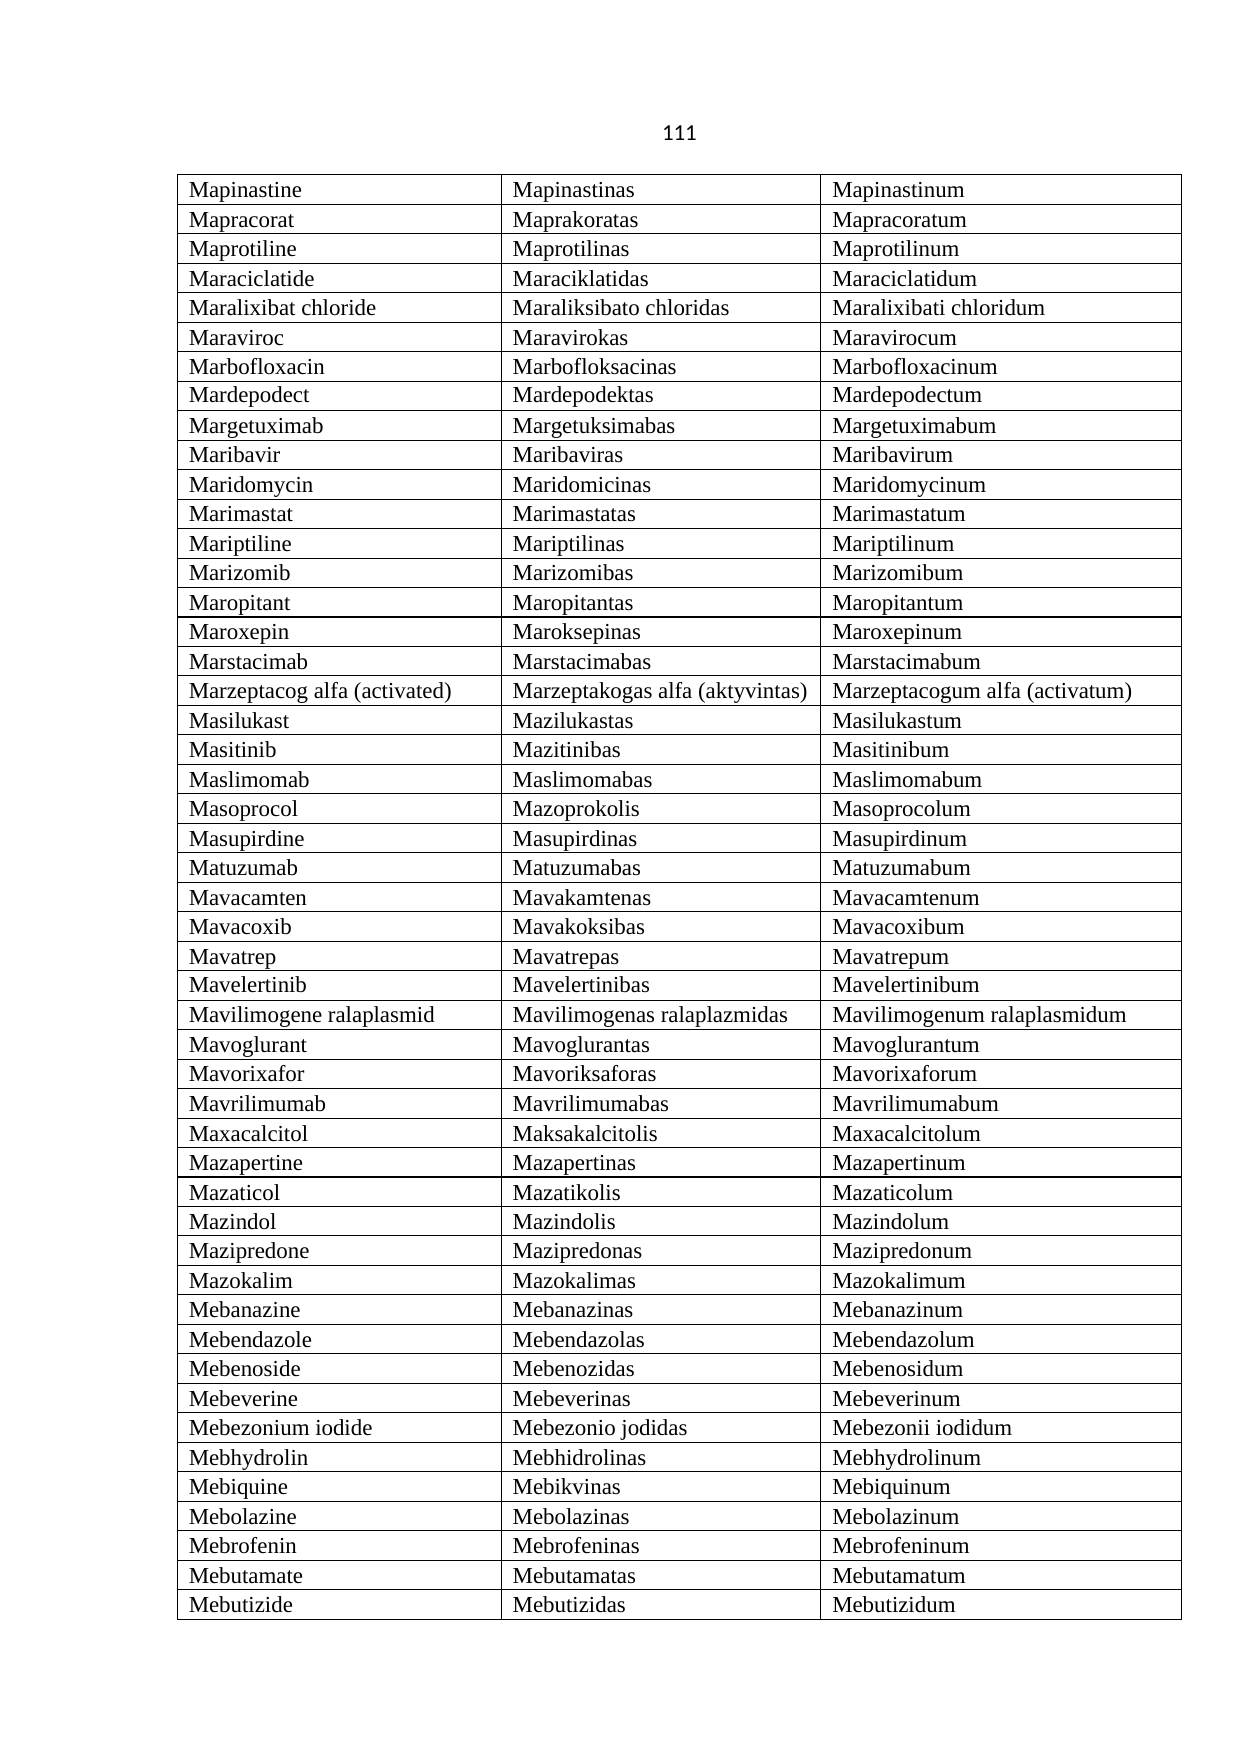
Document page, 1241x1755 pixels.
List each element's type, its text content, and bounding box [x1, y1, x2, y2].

table_cell Margetuximab [178, 411, 501, 439]
table_cell Maroxepin [178, 618, 501, 646]
table_cell Masoprocol [178, 794, 501, 823]
table_cell Mavacoxibum [821, 912, 1181, 941]
table_cell Maropitantum [821, 588, 1181, 616]
table_cell Masoprocolum [821, 794, 1181, 823]
table_cell Marstacimabas [502, 647, 820, 675]
table_cell Maribavir [178, 441, 501, 469]
table_cell Mebendazolas [502, 1325, 820, 1353]
table_cell Mebendazole [178, 1325, 501, 1353]
table_cell Marizomib [178, 559, 501, 587]
table_cell Mazokalimum [821, 1266, 1181, 1294]
table_cell Mavacamtenum [821, 883, 1181, 911]
table_cell Maprotilinas [502, 234, 820, 263]
table_cell Maridomycinum [821, 470, 1181, 498]
table_cell Maravirokas [502, 323, 820, 351]
table_cell Mebenoside [178, 1354, 501, 1383]
table_cell Marimastatum [821, 500, 1181, 528]
table_cell Mazatikolis [502, 1178, 820, 1206]
table_cell Mazapertinum [821, 1148, 1181, 1176]
table_cell Mebeverinum [821, 1384, 1181, 1412]
table_cell Mazipredonas [502, 1236, 820, 1265]
table_cell Mebenosidum [821, 1354, 1181, 1383]
table_cell Mavoglurant [178, 1030, 501, 1058]
table_cell Mapracoratum [821, 205, 1181, 233]
table_cell Maprotilinum [821, 234, 1181, 263]
table_cell Mebolazinum [821, 1502, 1181, 1530]
table_cell Mazindolum [821, 1207, 1181, 1235]
table_cell Mebutamate [178, 1561, 501, 1589]
table_cell Masupirdinum [821, 824, 1181, 852]
table_cell Mebendazolum [821, 1325, 1181, 1353]
table_cell Marzeptacog alfa (activated) [178, 676, 501, 705]
table_cell Maraciclatide [178, 264, 501, 292]
table_cell Mavakamtenas [502, 883, 820, 911]
table_cell Maravirocum [821, 323, 1181, 351]
table_cell Marbofloxacinum [821, 352, 1181, 381]
table_cell Mavrilimumabum [821, 1089, 1181, 1117]
table_cell Maslimomab [178, 765, 501, 793]
table_cell Maridomycin [178, 470, 501, 498]
table_cell Mazapertinas [502, 1148, 820, 1176]
table_cell Maropitantas [502, 588, 820, 616]
table_cell Mebrofenin [178, 1531, 501, 1560]
table_cell Mavilimogenas ralaplazmidas [502, 1001, 820, 1029]
table_cell Mebolazinas [502, 1502, 820, 1530]
table_cell Masitinib [178, 735, 501, 764]
table_cell Mariptilinum [821, 529, 1181, 557]
table_cell Marizomibas [502, 559, 820, 587]
table_cell Mebutizidum [821, 1590, 1181, 1619]
table_cell Maridomicinas [502, 470, 820, 498]
table_cell Mazipredone [178, 1236, 501, 1265]
table_cell Mebiquine [178, 1472, 501, 1501]
table_cell Mebanazinas [502, 1295, 820, 1324]
table_cell Mebutizide [178, 1590, 501, 1619]
table_cell Maksakalcitolis [502, 1119, 820, 1147]
table_cell Mazokalimas [502, 1266, 820, 1294]
table_cell Mazilukastas [502, 706, 820, 734]
table_cell Mardepodectum [821, 382, 1181, 410]
table_cell Margetuximabum [821, 411, 1181, 439]
table_cell Maxacalcitolum [821, 1119, 1181, 1147]
table_cell Mariptilinas [502, 529, 820, 557]
table_cell Masitinibum [821, 735, 1181, 764]
table_cell Mebikvinas [502, 1472, 820, 1501]
table_cell Mavrilimumabas [502, 1089, 820, 1117]
table_cell Masupirdine [178, 824, 501, 852]
table_cell Maraciklatidas [502, 264, 820, 292]
table_cell Maraliksibato chloridas [502, 293, 820, 322]
table_cell Mazipredonum [821, 1236, 1181, 1265]
table_cell Mavacamten [178, 883, 501, 911]
table_cell Mazokalim [178, 1266, 501, 1294]
table_cell Mazitinibas [502, 735, 820, 764]
table_cell Mapinastinas [502, 175, 820, 204]
table_cell Mebhydrolinum [821, 1443, 1181, 1471]
table_cell Maralixibat chloride [178, 293, 501, 322]
table_cell Mebeverinas [502, 1384, 820, 1412]
table_cell Mazindol [178, 1207, 501, 1235]
table_cell Masilukastum [821, 706, 1181, 734]
table_cell Mavilimogene ralaplasmid [178, 1001, 501, 1029]
table_cell Mebutizidas [502, 1590, 820, 1619]
table_cell Mavilimogenum ralaplasmidum [821, 1001, 1181, 1029]
table_cell Marzeptakogas alfa (aktyvintas) [502, 676, 820, 705]
table_cell Mebezonium iodide [178, 1413, 501, 1442]
table_cell Maprotiline [178, 234, 501, 263]
table_cell Mebiquinum [821, 1472, 1181, 1501]
table_cell Mebhidrolinas [502, 1443, 820, 1471]
table_cell Matuzumabas [502, 853, 820, 882]
table_cell Marimastatas [502, 500, 820, 528]
table_cell Mardepodect [178, 382, 501, 410]
table_cell Mebhydrolin [178, 1443, 501, 1471]
table_cell Maribavirum [821, 441, 1181, 469]
table_cell Mebolazine [178, 1502, 501, 1530]
table_cell Maraviroc [178, 323, 501, 351]
table_cell Mavelertinib [178, 971, 501, 999]
table_cell Mebanazine [178, 1295, 501, 1324]
table_cell Marbofloxacin [178, 352, 501, 381]
table_cell Mebezonii iodidum [821, 1413, 1181, 1442]
table_cell Mebeverine [178, 1384, 501, 1412]
table_cell Marimastat [178, 500, 501, 528]
table_cell Mavorixafor [178, 1060, 501, 1088]
table_cell Mapinastine [178, 175, 501, 204]
table_cell Mebrofeninum [821, 1531, 1181, 1560]
table_cell Mavelertinibas [502, 971, 820, 999]
table_cell Margetuksimabas [502, 411, 820, 439]
table_cell Mebrofeninas [502, 1531, 820, 1560]
table_cell Marstacimab [178, 647, 501, 675]
table_cell Maralixibati chloridum [821, 293, 1181, 322]
table_cell Mebutamatum [821, 1561, 1181, 1589]
table_cell Marizomibum [821, 559, 1181, 587]
table_cell Matuzumab [178, 853, 501, 882]
table_cell Maroxepinum [821, 618, 1181, 646]
table_cell Mariptiline [178, 529, 501, 557]
table_cell Masilukast [178, 706, 501, 734]
table_cell Mapinastinum [821, 175, 1181, 204]
table_cell Mavoglurantum [821, 1030, 1181, 1058]
table_cell Mavoriksaforas [502, 1060, 820, 1088]
table_cell Maslimomabum [821, 765, 1181, 793]
table_cell Matuzumabum [821, 853, 1181, 882]
table_cell Mazindolis [502, 1207, 820, 1235]
table_cell Maslimomabas [502, 765, 820, 793]
table_cell Mavrilimumab [178, 1089, 501, 1117]
table_cell Maroksepinas [502, 618, 820, 646]
table_cell Mavatrep [178, 942, 501, 970]
table_cell Maxacalcitol [178, 1119, 501, 1147]
table_cell Maprakoratas [502, 205, 820, 233]
table_cell Mazaticolum [821, 1178, 1181, 1206]
table_cell Masupirdinas [502, 824, 820, 852]
table_cell Mavoglurantas [502, 1030, 820, 1058]
table_cell Mazapertine [178, 1148, 501, 1176]
table_cell Mazoprokolis [502, 794, 820, 823]
table_cell Mebanazinum [821, 1295, 1181, 1324]
table_cell Mavatrepum [821, 942, 1181, 970]
table_cell Mavacoxib [178, 912, 501, 941]
table_cell Mavatrepas [502, 942, 820, 970]
table_cell Mavelertinibum [821, 971, 1181, 999]
table_cell Maropitant [178, 588, 501, 616]
table_cell Mavorixaforum [821, 1060, 1181, 1088]
table_cell Marstacimabum [821, 647, 1181, 675]
table_cell Mebutamatas [502, 1561, 820, 1589]
table_cell Maraciclatidum [821, 264, 1181, 292]
table_cell Mebenozidas [502, 1354, 820, 1383]
table_cell Mebezonio jodidas [502, 1413, 820, 1442]
table_cell Maribaviras [502, 441, 820, 469]
table_cell Marzeptacogum alfa (activatum) [821, 676, 1181, 705]
table_cell Mardepodektas [502, 382, 820, 410]
table_cell Mazaticol [178, 1178, 501, 1206]
table_cell Mavakoksibas [502, 912, 820, 941]
table_cell Marbofloksacinas [502, 352, 820, 381]
table_cell Mapracorat [178, 205, 501, 233]
